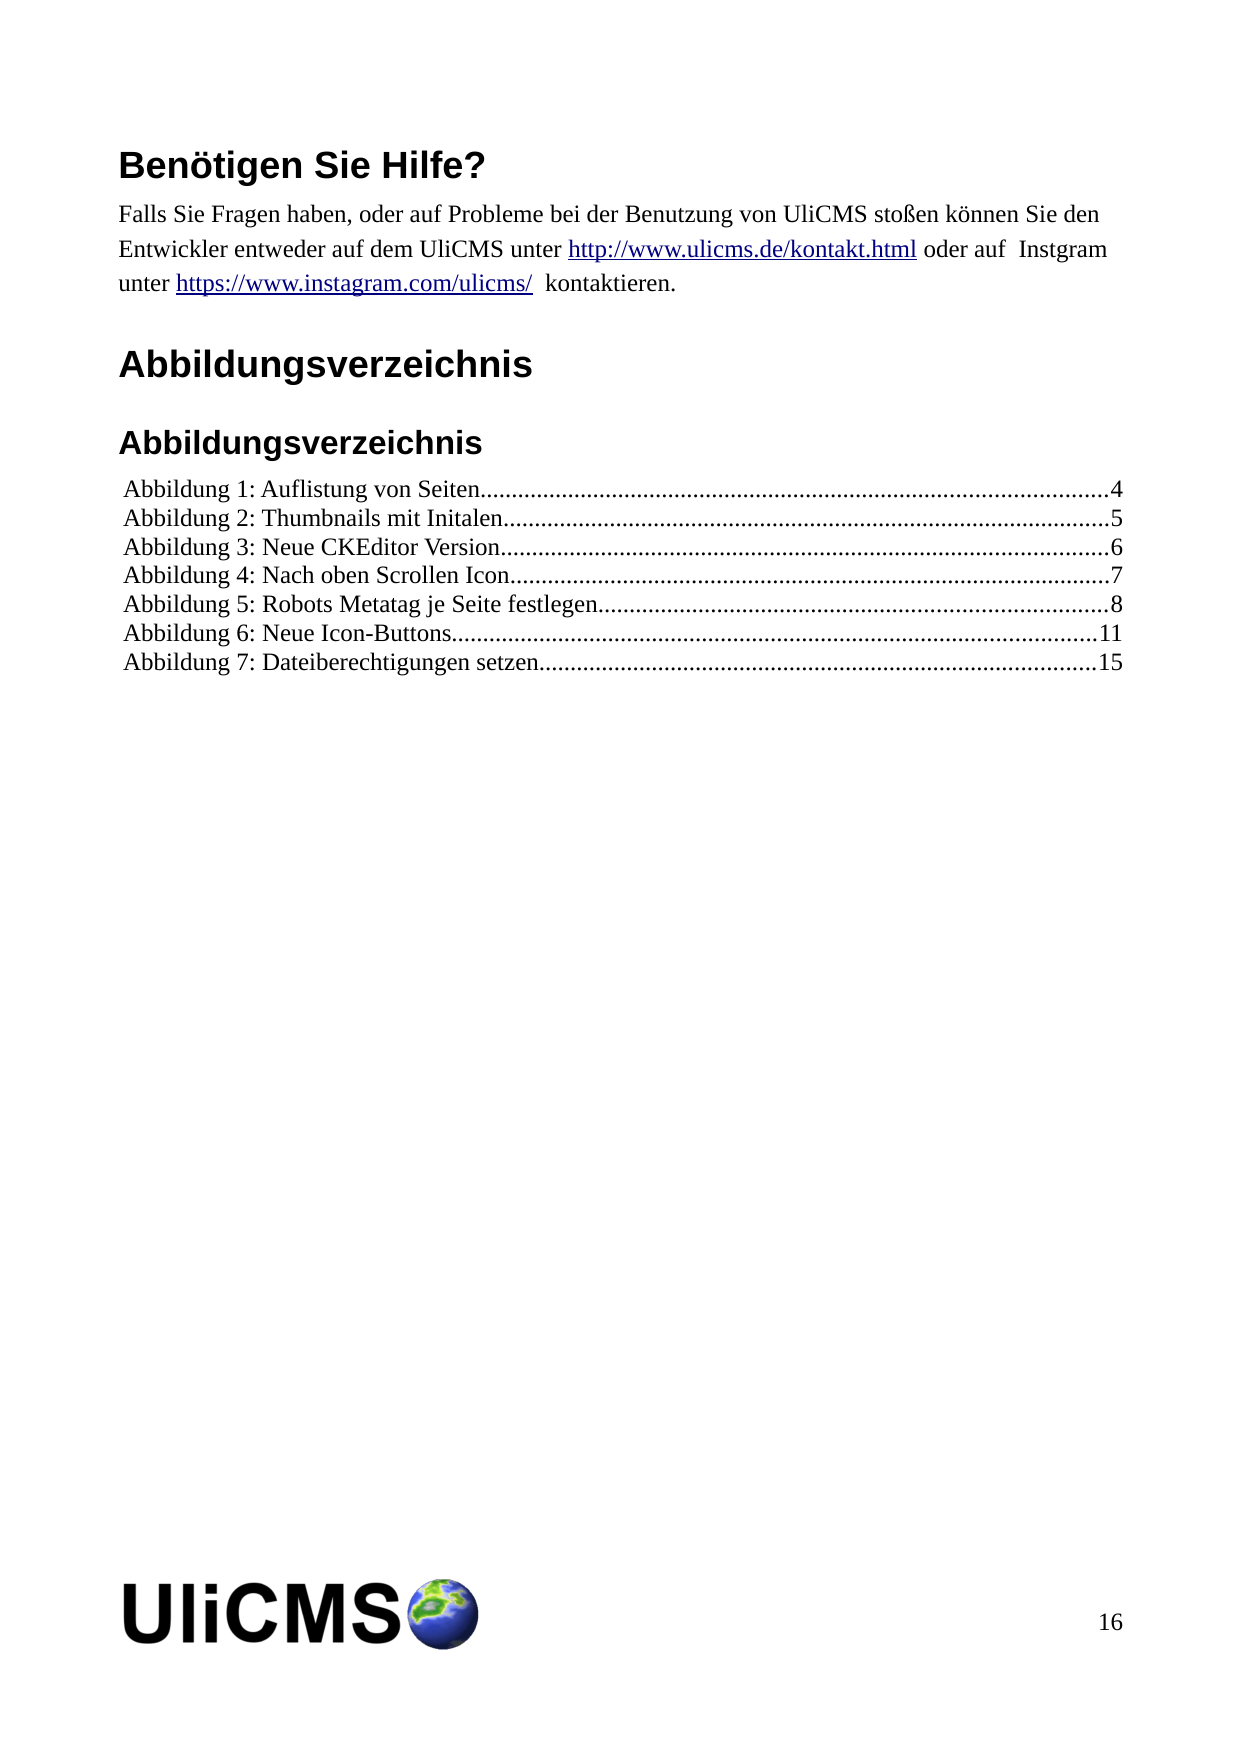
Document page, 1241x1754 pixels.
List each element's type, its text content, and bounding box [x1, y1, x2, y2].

text Abbildung 7: Dateiberechtigungen setzen 15 [118, 647, 1123, 676]
text Falls Sie Fragen haben, oder auf Probleme bei der Benutzung von UliCMS stoßen können Sie den Entwickler entweder auf dem UliCMS unter http://www.ulicms.de/kontakt.html oder auf Instgram unter https://www.instagram.com/ulicms/ kontaktieren. [118, 199, 1123, 297]
text Abbildung 6: Neue Icon-Buttons 11 [118, 618, 1123, 647]
text Abbildung 3: Neue CKEditor Version 6 [118, 532, 1123, 561]
text Abbildung 4: Nach oben Scrollen Icon 7 [118, 561, 1123, 589]
text Abbildung 1: Auflistung von Seiten 4 [118, 474, 1123, 503]
picture [118, 1578, 479, 1652]
subtitle Abbildungsverzeichnis [118, 342, 1123, 386]
text Abbildung 2: Thumbnails mit Initalen 5 [118, 503, 1123, 532]
text Abbildung 5: Robots Metatag je Seite festlegen 8 [118, 589, 1123, 618]
subtitle Abbildungsverzeichnis [118, 423, 1123, 462]
subtitle Benötigen Sie Hilfe? [118, 143, 1123, 187]
